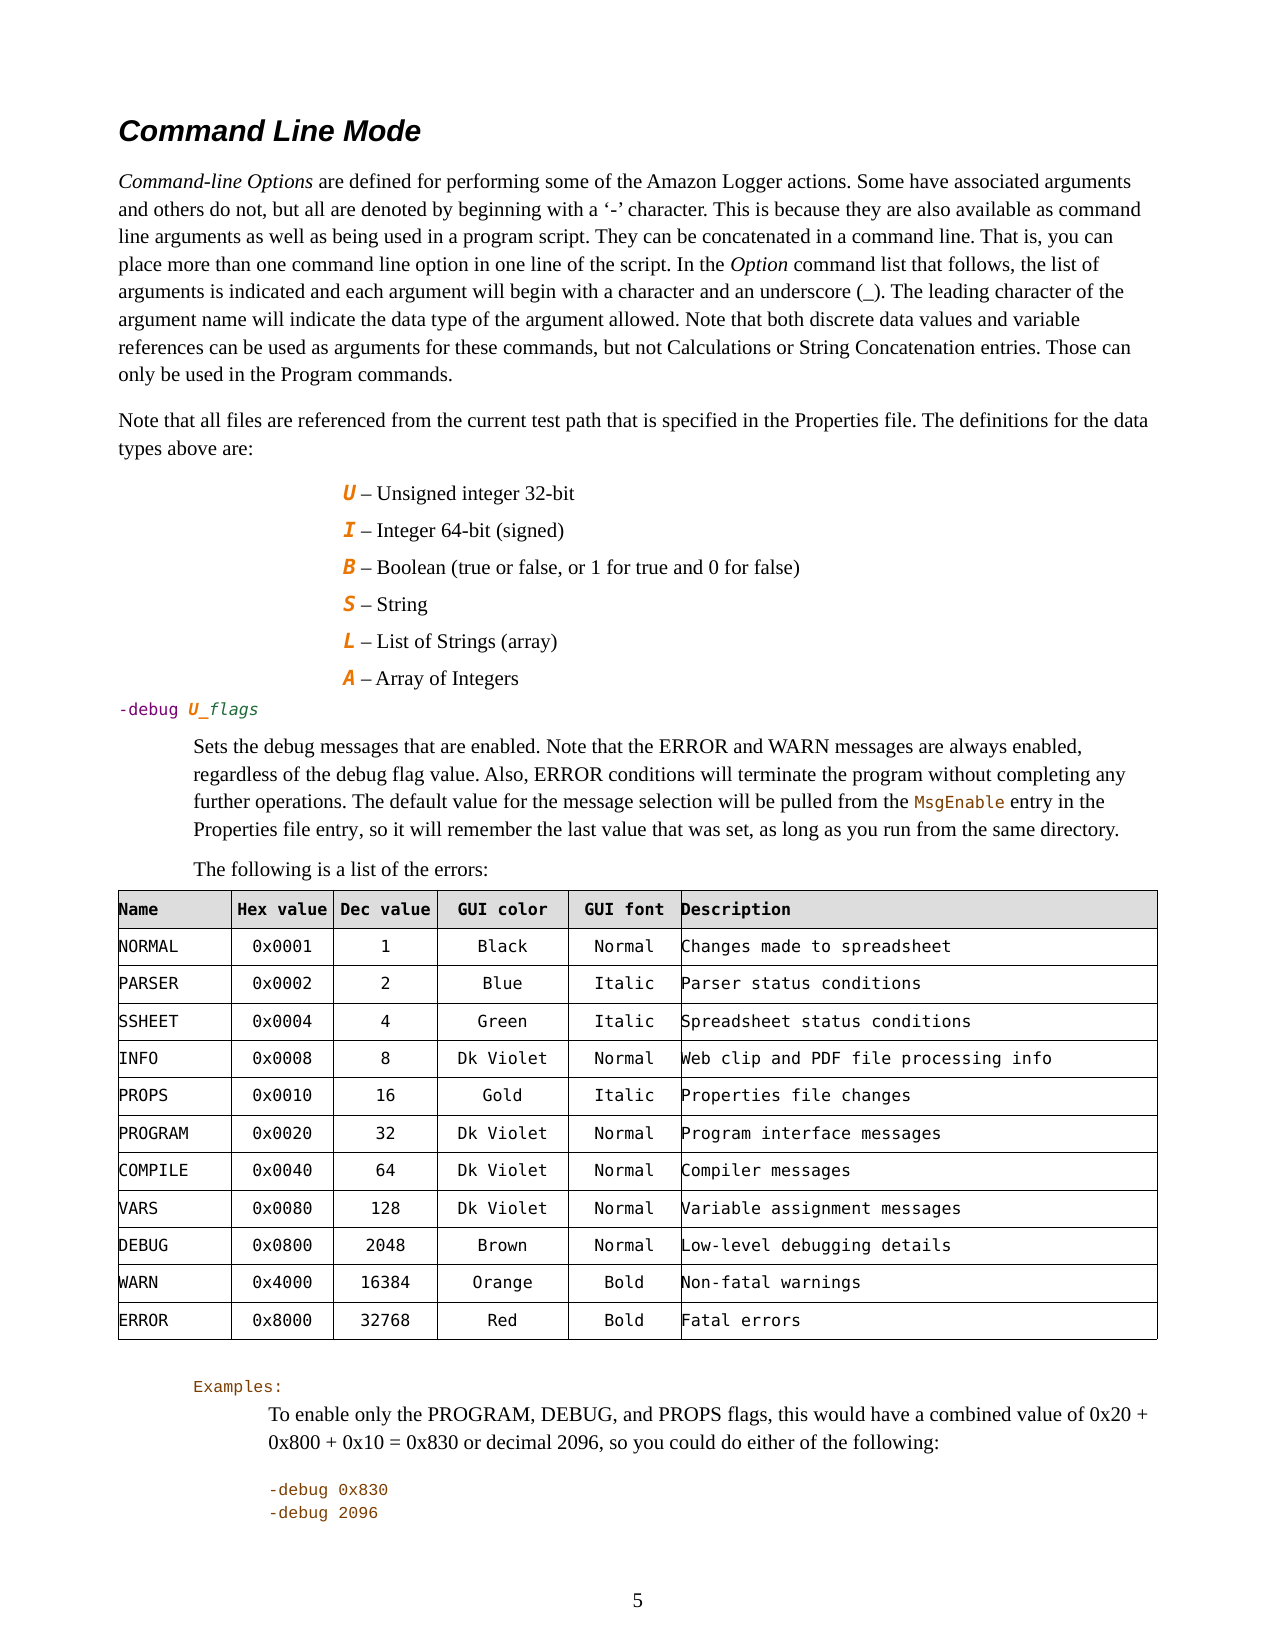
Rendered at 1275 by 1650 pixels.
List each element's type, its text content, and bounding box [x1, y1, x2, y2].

table_cell 32 [334, 1116, 437, 1152]
table_cell Spreadsheet status conditions [682, 1004, 1157, 1040]
table_cell 0x4000 [232, 1265, 333, 1302]
table_cell 64 [334, 1153, 437, 1189]
table_cell Blue [438, 966, 568, 1002]
table_cell Low-level debugging details [682, 1228, 1157, 1264]
table_header Description [682, 891, 1157, 928]
subtitle Sets the debug messages that are enabled. Note that the ERROR and WARN messages are always enabled, regardless of the debug flag value. Also, ERROR conditions will terminate the program without completing any further operations. The default value for the message selection will be pulled from the MsgEnable entry in the Properties file entry, so it will remember the last value that was set, as long as you run from the same directory. [193, 734, 1157, 841]
table_header Dec value [334, 891, 437, 928]
table_header Hex value [232, 891, 333, 928]
text To enable only the PROGRAM, DEBUG, and PROPS flags, this would have a combined value of 0x20 + 0x800 + 0x10 = 0x830 or decimal 2096, so you could do either of the following: [268, 1401, 1157, 1454]
table_header Name [119, 891, 231, 928]
subtitle Command-line Options are defined for performing some of the Amazon Logger actions. Some have associated arguments and others do not, but all are denoted by beginning with a ‘-’ character. This is because they are also available as command line arguments as well as being used in a program script. They can be concatenated in a command line. That is, you can place more than one command line option in one line of the script. In the Option command list that follows, the list of arguments is indicated and each argument will begin with a character and an underscore (_). The leading character of the argument name will indicate the data type of the argument allowed. Note that both discrete data values and variable references can be used as arguments for these commands, but not Calculations or String Concatenation entries. Those can only be used in the Program commands. [118, 169, 1157, 386]
table_cell 1 [334, 929, 437, 965]
table_header GUI font [569, 891, 681, 928]
subtitle B – Boolean (true or false, or 1 for true and 0 for false) [343, 555, 1157, 579]
table_cell 0x0020 [232, 1116, 333, 1152]
table_cell INFO [119, 1041, 231, 1077]
table_cell 128 [334, 1191, 437, 1227]
subtitle -debug 2096 [268, 1504, 1157, 1523]
table_cell Normal [569, 1041, 681, 1077]
table_cell Green [438, 1004, 568, 1040]
table_cell Compiler messages [682, 1153, 1157, 1189]
table_cell NORMAL [119, 929, 231, 965]
table_cell Black [438, 929, 568, 965]
table_cell 0x0004 [232, 1004, 333, 1040]
text Examples: [193, 1379, 1157, 1398]
table_cell Parser status conditions [682, 966, 1157, 1002]
subtitle I – Integer 64-bit (signed) [343, 518, 1157, 542]
table_cell Normal [569, 1228, 681, 1264]
table_cell 0x8000 [232, 1303, 333, 1339]
table_cell Brown [438, 1228, 568, 1264]
table_cell Italic [569, 1078, 681, 1115]
subtitle -debug U_flags [118, 700, 1157, 719]
subtitle A – Array of Integers [343, 666, 1157, 690]
table_cell Italic [569, 1004, 681, 1040]
table_cell 8 [334, 1041, 437, 1077]
table_cell VARS [119, 1191, 231, 1227]
table_cell Non-fatal warnings [682, 1265, 1157, 1302]
subtitle L – List of Strings (array) [343, 629, 1157, 653]
table_cell 0x0002 [232, 966, 333, 1002]
subtitle Note that all files are referenced from the current test path that is specified in the Properties file. The definitions for the data types above are: [118, 408, 1157, 459]
table_cell Normal [569, 1191, 681, 1227]
table_cell Red [438, 1303, 568, 1339]
table_cell ERROR [119, 1303, 231, 1339]
table_header GUI color [438, 891, 568, 928]
table_cell 0x0008 [232, 1041, 333, 1077]
table_cell Properties file changes [682, 1078, 1157, 1115]
table_cell Normal [569, 929, 681, 965]
table_cell Normal [569, 1153, 681, 1189]
table_cell Orange [438, 1265, 568, 1302]
subtitle The following is a list of the errors: [193, 857, 1157, 881]
table_cell Variable assignment messages [682, 1191, 1157, 1227]
table_cell Gold [438, 1078, 568, 1115]
table_cell Italic [569, 966, 681, 1002]
table_cell Dk Violet [438, 1116, 568, 1152]
table_cell Fatal errors [682, 1303, 1157, 1339]
table_cell PARSER [119, 966, 231, 1002]
table_cell Dk Violet [438, 1153, 568, 1189]
table_cell 16384 [334, 1265, 437, 1302]
subtitle -debug 0x830 [268, 1482, 1157, 1501]
table_cell Bold [569, 1265, 681, 1302]
table_cell 16 [334, 1078, 437, 1115]
table_cell COMPILE [119, 1153, 231, 1189]
table_cell SSHEET [119, 1004, 231, 1040]
table_cell 32768 [334, 1303, 437, 1339]
table_cell Dk Violet [438, 1191, 568, 1227]
table_cell 0x0080 [232, 1191, 333, 1227]
subtitle S – String [343, 592, 1157, 616]
table_cell Normal [569, 1116, 681, 1152]
table_cell 0x0010 [232, 1078, 333, 1115]
table_cell 2048 [334, 1228, 437, 1264]
table_cell Program interface messages [682, 1116, 1157, 1152]
table_cell PROPS [119, 1078, 231, 1115]
table_cell WARN [119, 1265, 231, 1302]
table_cell 0x0040 [232, 1153, 333, 1189]
table_cell Changes made to spreadsheet [682, 929, 1157, 965]
table_cell Dk Violet [438, 1041, 568, 1077]
table_cell PROGRAM [119, 1116, 231, 1152]
table_cell 0x0800 [232, 1228, 333, 1264]
table_cell Bold [569, 1303, 681, 1339]
table_cell 0x0001 [232, 929, 333, 965]
table_cell DEBUG [119, 1228, 231, 1264]
table_cell 4 [334, 1004, 437, 1040]
subtitle U – Unsigned integer 32-bit [343, 481, 1157, 505]
table_cell 2 [334, 966, 437, 1002]
table_cell Web clip and PDF file processing info [682, 1041, 1157, 1077]
subtitle Command Line Mode [118, 113, 1157, 148]
